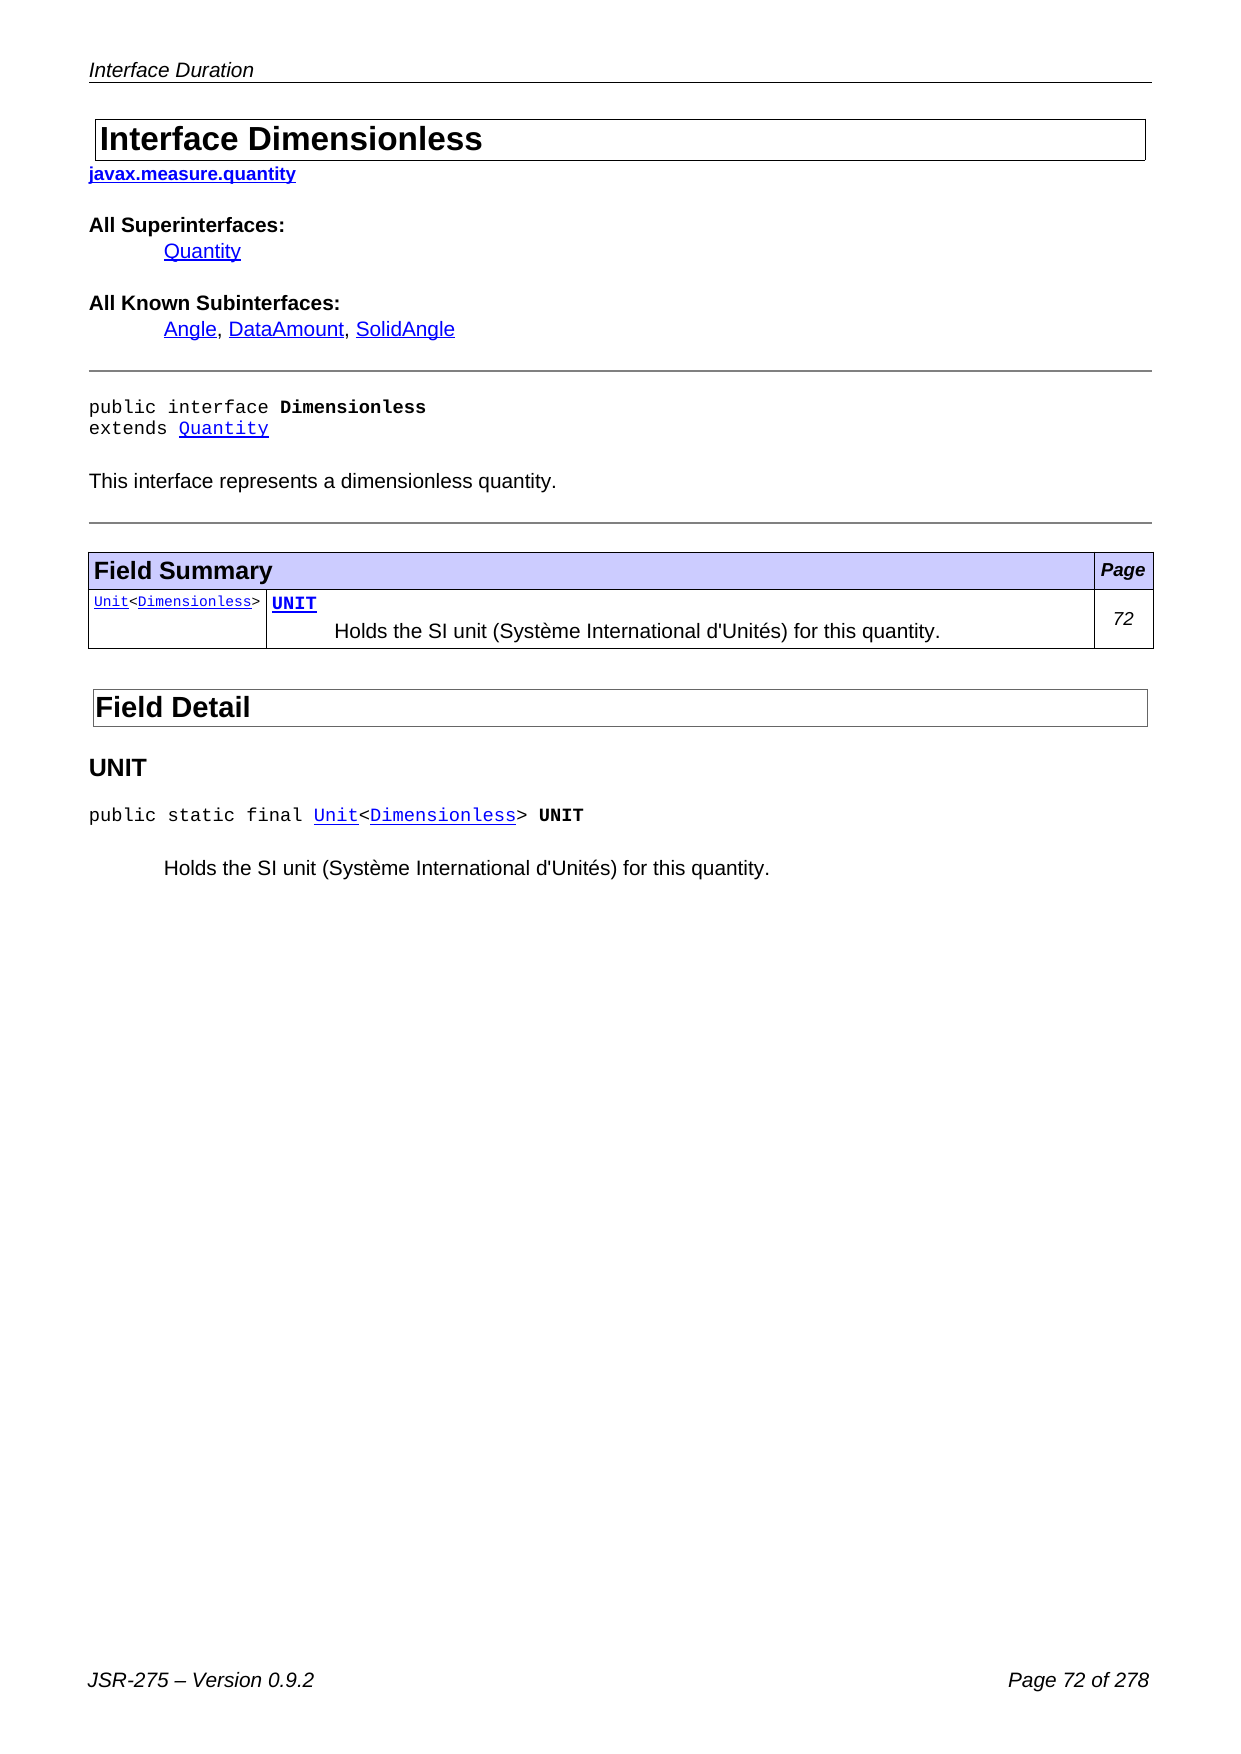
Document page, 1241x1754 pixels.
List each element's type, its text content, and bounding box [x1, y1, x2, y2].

subtitle Field Detail [94, 690, 1147, 726]
subtitle All Superinterfaces: [88, 214, 1152, 237]
text public static final Unit<Dimensionless> UNIT [88, 806, 1152, 827]
text Angle, DataAmount, SolidAngle [163, 317, 1152, 340]
text javax.measure.quantity [88, 164, 1152, 184]
subtitle All Known Subinterfaces: [88, 292, 1152, 315]
text extends Quantity [88, 419, 1152, 440]
text Holds the SI unit (Système International d'Unités) for this quantity. [163, 857, 1152, 880]
table_cell 70 [1095, 590, 1153, 647]
subtitle UNIT [88, 754, 1152, 782]
subtitle Interface Dimensionless [96, 120, 1145, 160]
table_header Page [1095, 553, 1153, 589]
text This interface represents a dimensionless quantity. [88, 469, 1152, 493]
table_cell UNIT Holds the SI unit (Système International d'Unités) for this quantity. [267, 590, 1094, 647]
table_header Field Summary [89, 553, 1094, 589]
text public interface Dimensionless [88, 398, 1152, 419]
table_cell Unit<Dimensionless> [89, 590, 266, 647]
text Quantity [163, 239, 1152, 262]
